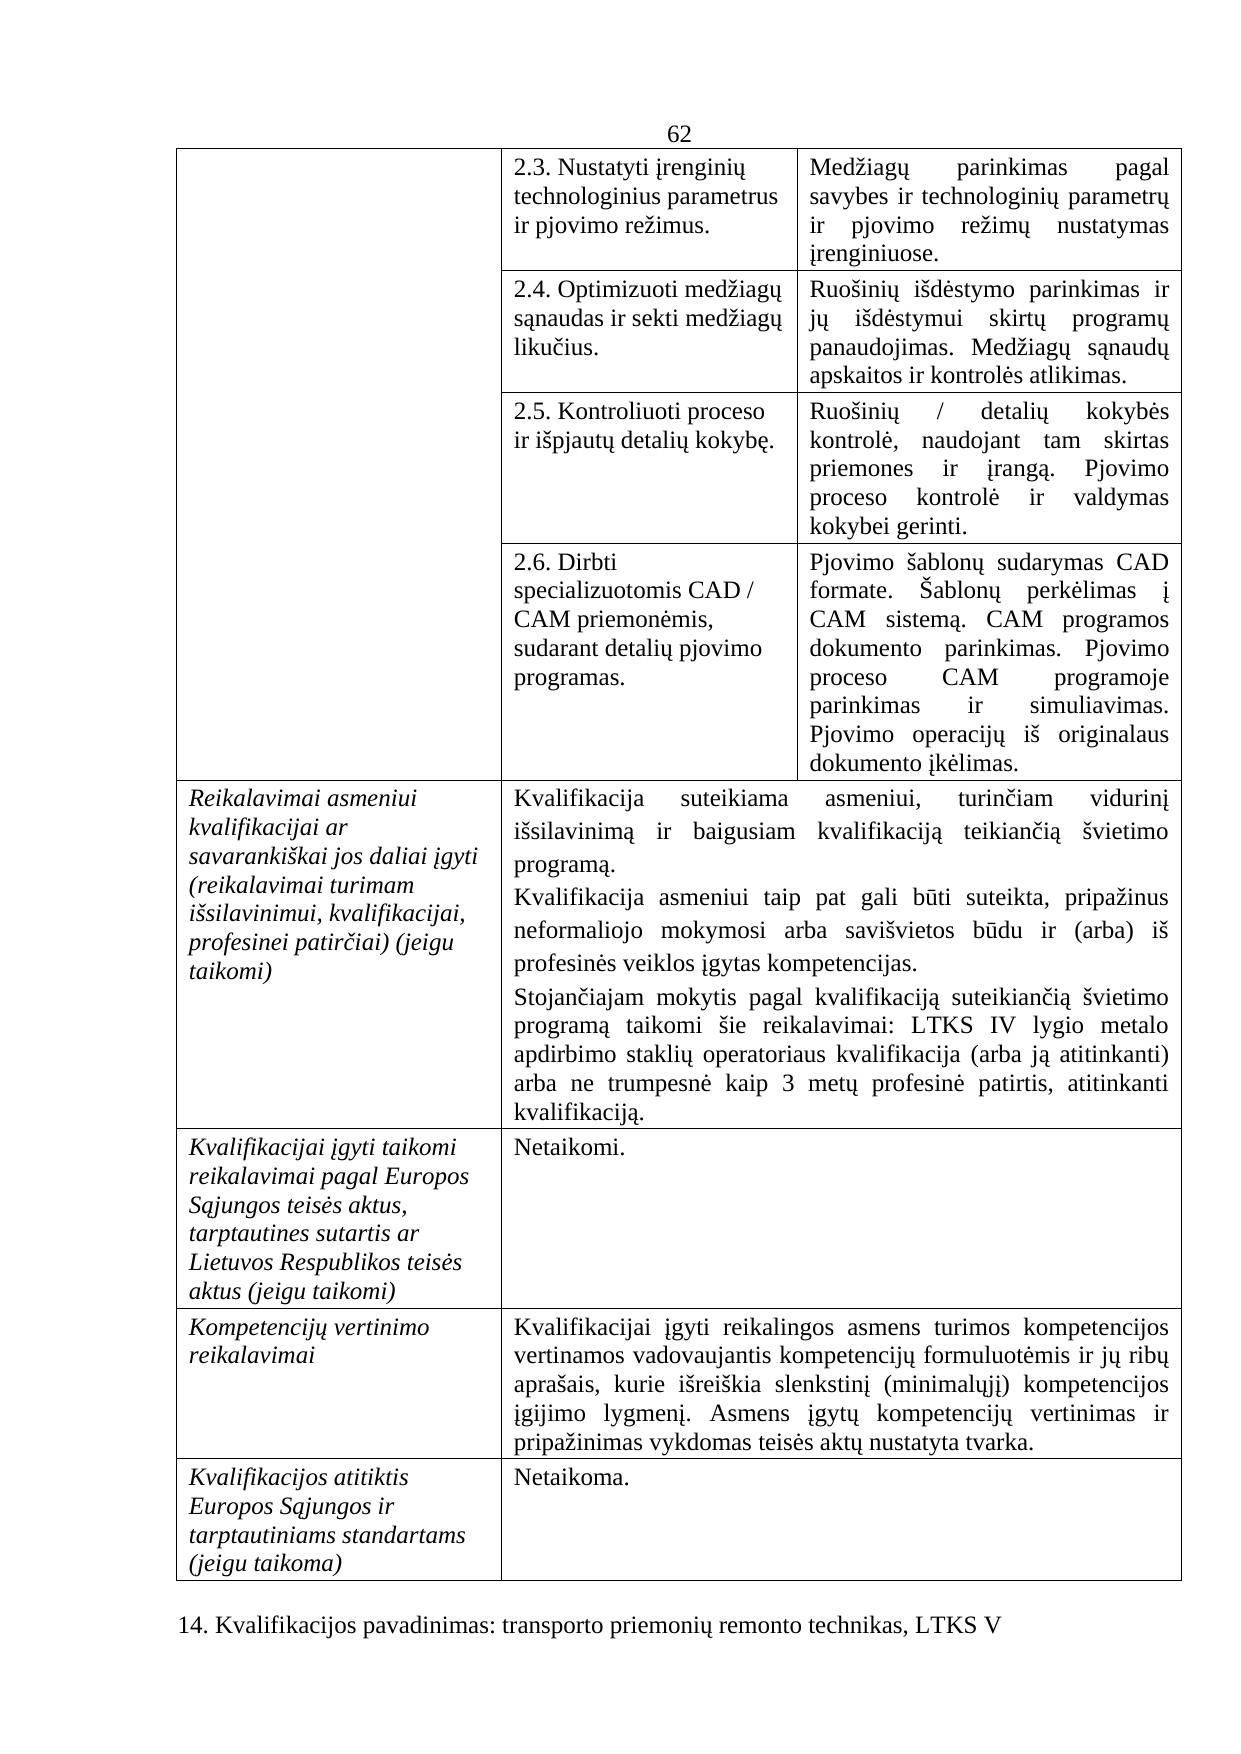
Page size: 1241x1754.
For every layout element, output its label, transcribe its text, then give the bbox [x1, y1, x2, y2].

table_cell 2.5. Kontroliuoti proceso ir išpjautų detalių kokybę. [502, 393, 797, 543]
table_cell Ruošinių išdėstymo parinkimas ir jų išdėstymui skirtų programų panaudojimas. Medžiagų sąnaudų apskaitos ir kontrolės atlikimas. [798, 271, 1181, 392]
table_cell [177, 149, 501, 779]
table_cell Kvalifikacijai įgyti reikalingos asmens turimos kompetencijos vertinamos vadovaujantis kompetencijų formuluotėmis ir jų ribų aprašais, kurie išreiškia slenkstinį (minimalųjį) kompetencijos įgijimo lygmenį. Asmens įgytų kompetencijų vertinimas ir pripažinimas vykdomas teisės aktų nustatyta tvarka. [502, 1309, 1181, 1458]
text 14. Kvalifikacijos pavadinimas: transporto priemonių remonto technikas, LTKS V [177, 1610, 1181, 1639]
table_cell Medžiagų parinkimas pagal savybes ir technologinių parametrų ir pjovimo režimų nustatymas įrenginiuose. [798, 149, 1181, 270]
table_cell Pjovimo šablonų sudarymas CAD formate. Šablonų perkėlimas į CAM sistemą. CAM programos dokumento parinkimas. Pjovimo proceso CAM programoje parinkimas ir simuliavimas. Pjovimo operacijų iš originalaus dokumento įkėlimas. [798, 544, 1181, 779]
table_cell Reikalavimai asmeniui kvalifikacijai ar savarankiškai jos daliai įgyti (reikalavimai turimam išsilavinimui, kvalifikacijai, profesinei patirčiai) (jeigu taikomi) [177, 781, 501, 1128]
table_cell Netaikoma. [502, 1459, 1181, 1580]
table_cell Netaikomi. [502, 1129, 1181, 1308]
table_cell 2.6. Dirbti specializuotomis CAD / CAM priemonėmis, sudarant detalių pjovimo programas. [502, 544, 797, 779]
table_cell 2.3. Nustatyti įrenginių technologinius parametrus ir pjovimo režimus. [502, 149, 797, 270]
table_cell Kvalifikacijai įgyti taikomi reikalavimai pagal Europos Sąjungos teisės aktus, tarptautines sutartis ar Lietuvos Respublikos teisės aktus (jeigu taikomi) [177, 1129, 501, 1308]
table_cell Kompetencijų vertinimo reikalavimai [177, 1309, 501, 1458]
table_cell Kvalifikacijos atitiktis Europos Sąjungos ir tarptautiniams standartams (jeigu taikoma) [177, 1459, 501, 1580]
table_cell Kvalifikacija suteikiama asmeniui, turinčiam vidurinį išsilavinimą ir baigusiam kvalifikaciją teikiančią švietimo programą. Kvalifikacija asmeniui taip pat gali būti suteikta, pripažinus neformaliojo mokymosi arba savišvietos būdu ir (arba) iš profesinės veiklos įgytas kompetencijas. Stojančiajam mokytis pagal kvalifikaciją suteikiančią švietimo programą taikomi šie reikalavimai: LTKS IV lygio metalo apdirbimo staklių operatoriaus kvalifikacija (arba ją atitinkanti) arba ne trumpesnė kaip 3 metų profesinė patirtis, atitinkanti kvalifikaciją. [502, 781, 1181, 1128]
table_cell 2.4. Optimizuoti medžiagų sąnaudas ir sekti medžiagų likučius. [502, 271, 797, 392]
table_cell Ruošinių / detalių kokybės kontrolė, naudojant tam skirtas priemones ir įrangą. Pjovimo proceso kontrolė ir valdymas kokybei gerinti. [798, 393, 1181, 543]
